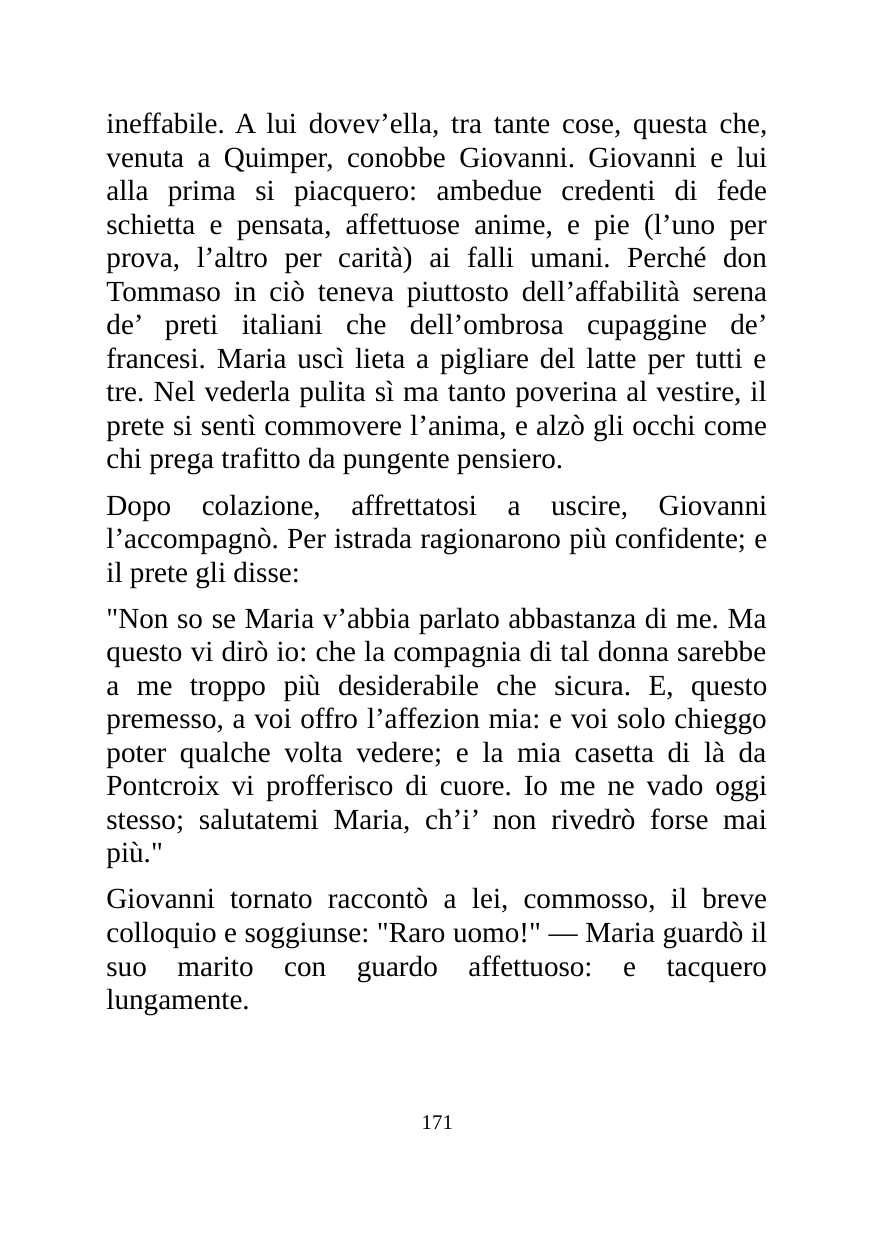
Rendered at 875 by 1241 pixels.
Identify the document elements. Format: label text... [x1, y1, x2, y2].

text ineffabile. A lui dovev’ella, tra tante cose, questa che, venuta a Quimper, conobbe Giovanni. Giovanni e lui alla prima si piacquero: ambedue credenti di fede schietta e pensata, affettuose anime, e pie (l’uno per prova, l’altro per carità) ai falli umani. Perché don Tommaso in ciò teneva piuttosto dell’affabilità serena de’ preti italiani che dell’ombrosa cupaggine de’ francesi. Maria uscì lieta a pigliare del latte per tutti e tre. Nel vederla pulita sì ma tanto poverina al vestire, il prete si sentì commovere l’anima, e alzò gli occhi come chi prega trafitto da pungente pensiero. [106, 106, 768, 475]
text "Non so se Maria v’abbia parlato abbastanza di me. Ma questo vi dirò io: che la compagnia di tal donna sarebbe a me troppo più desiderabile che sicura. E, questo premesso, a voi offro l’affezion mia: e voi solo chieggo poter qualche volta vedere; e la mia casetta di là da Pontcroix vi profferisco di cuore. Io me ne vado oggi stesso; salutatemi Maria, ch’i’ non rivedrò forse mai più." [106, 601, 768, 869]
text Dopo colazione, affrettatosi a uscire, Giovanni l’accompagnò. Per istrada ragionarono più confidente; e il prete gli disse: [106, 488, 768, 588]
text Giovanni tornato raccontò a lei, commosso, il breve colloquio e soggiunse: "Raro uomo!" — Maria guardò il suo marito con guardo affettuoso: e tacquero lungamente. [106, 882, 768, 1016]
